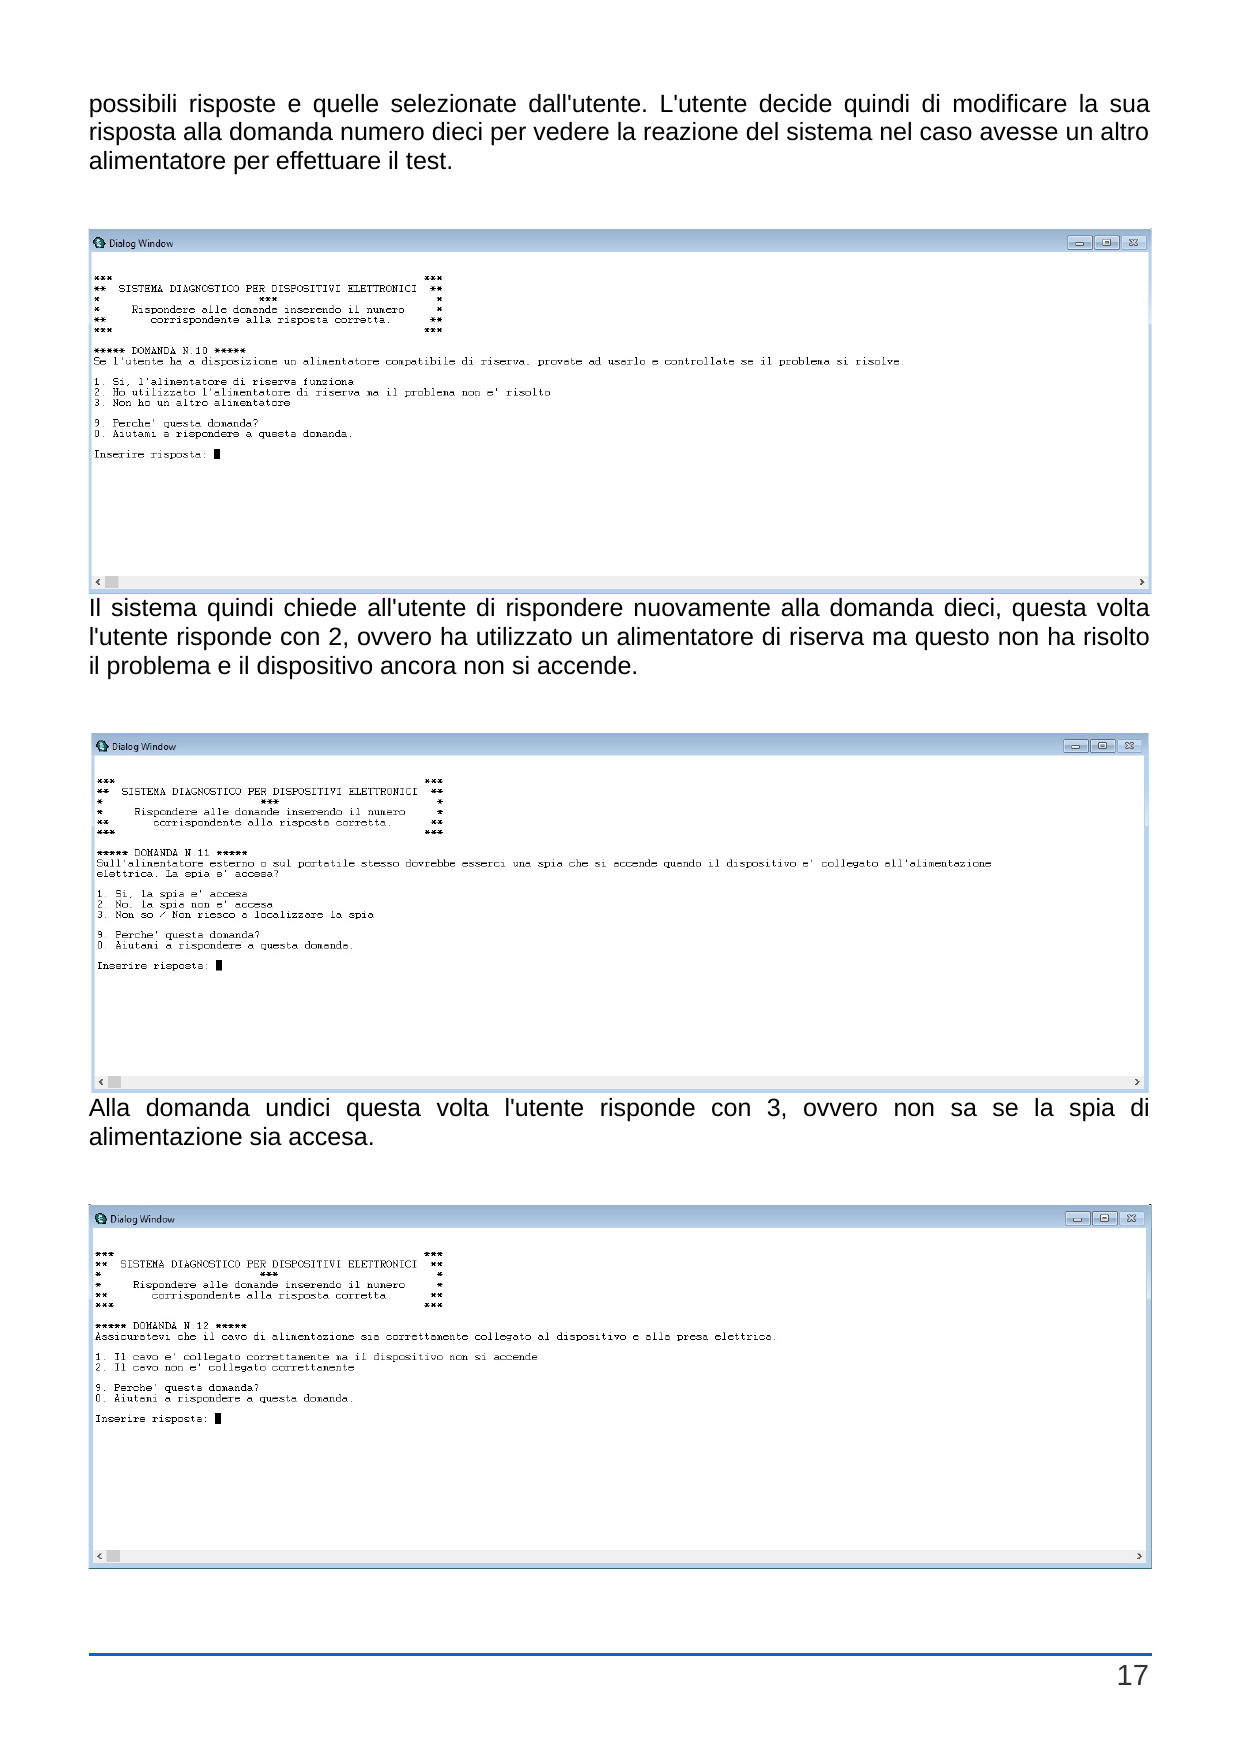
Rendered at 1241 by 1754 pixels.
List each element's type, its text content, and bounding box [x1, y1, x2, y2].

picture [91, 733, 1149, 1093]
picture [88, 1204, 1152, 1569]
text Il sistema quindi chiede all'utente di rispondere nuovamente alla domanda dieci, questa volta l'utente risponde con 2, ovvero ha utilizzato un alimentatore di riserva ma questo non ha risolto il problema e il dispositivo ancora non si accende. [88, 594, 1152, 679]
picture [88, 228, 1152, 594]
text possibili risposte e quelle selezionate dall'utente. L'utente decide quindi di modificare la sua risposta alla domanda numero dieci per vedere la reazione del sistema nel caso avesse un altro alimentatore per effettuare il test. [88, 88, 1152, 175]
text Alla domanda undici questa volta l'utente risponde con 3, ovvero non sa se la spia di alimentazione sia accesa. [88, 1093, 1152, 1150]
